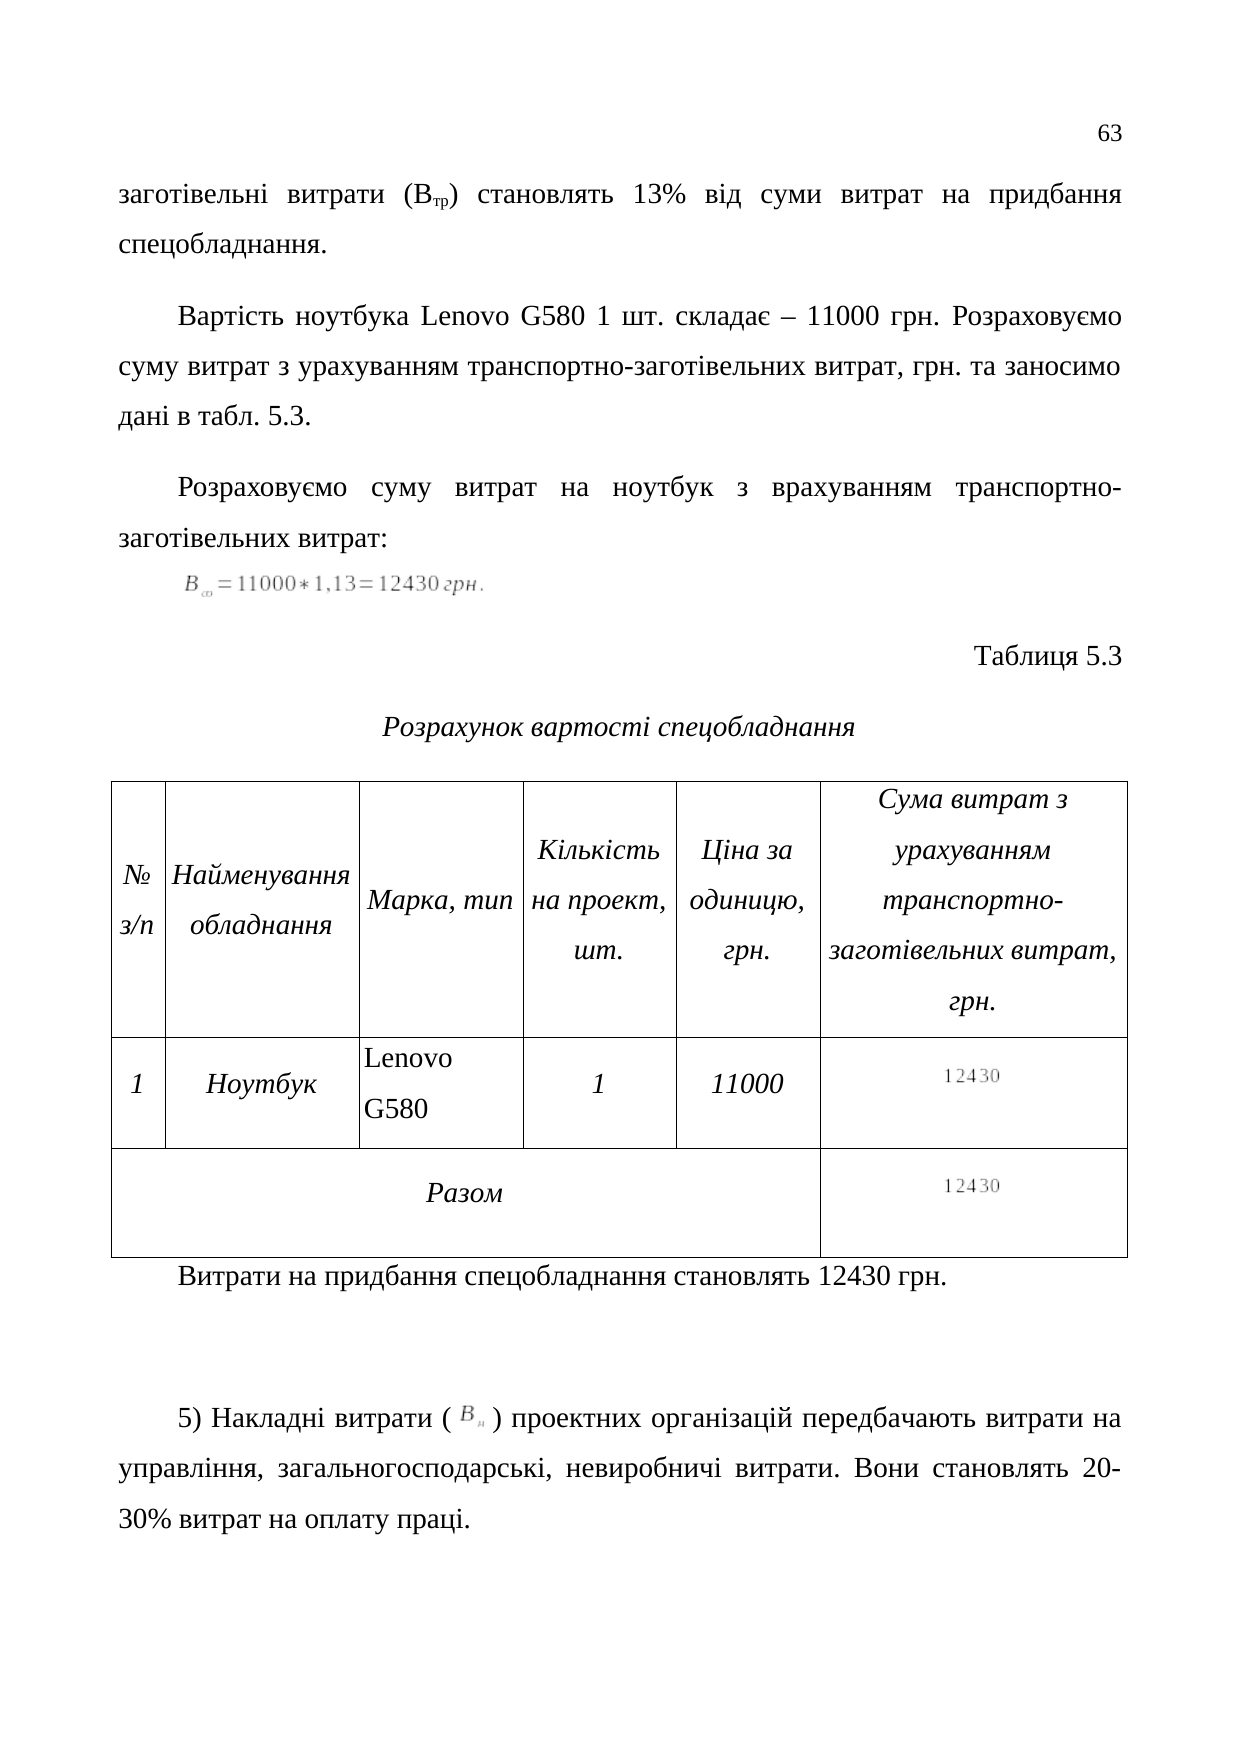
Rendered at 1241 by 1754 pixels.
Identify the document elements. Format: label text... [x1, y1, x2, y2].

text Вартість ноутбука Lenovo G580 1 шт. складає – 11000 грн. Розраховуємо суму витрат з урахуванням транспортно-заготівельних витрат, грн. та заносимо дані в табл. 5.3. [118, 298, 1122, 432]
text 5) Накладні витрати () проектних організацій передбачають витрати на управління, загальногосподарські, невиробничі витрати. Вони становлять 20-30% витрат на оплату праці. [118, 1400, 1122, 1534]
text Розрахунок вартості спецобладнання [118, 709, 1122, 743]
table_cell 1 [112, 1038, 165, 1148]
text Таблиця 5.3 [118, 638, 1122, 672]
table_header Сума витрат з урахуванням транспортно-заготівельних витрат, грн. [821, 782, 1127, 1037]
table_cell 1 [524, 1038, 676, 1148]
text заготівельні витрати (Втр) становлять 13% від суми витрат на придбання спецобладнання. [118, 176, 1122, 260]
table_cell Lenovo G580 [360, 1038, 523, 1148]
table_header Найменування обладнання [166, 782, 359, 1037]
table_header № з/п [112, 782, 165, 1037]
table_cell 11000 [677, 1038, 820, 1148]
table_header Марка, тип [360, 782, 523, 1037]
text Розраховуємо суму витрат на ноутбук з врахуванням транспортно-заготівельних витрат: [118, 469, 1122, 553]
text Витрати на придбання спецобладнання становлять 12430 грн. [118, 1258, 1122, 1291]
table_cell Ноутбук [166, 1038, 359, 1148]
table_header Кількість на проект, шт. [524, 782, 676, 1037]
table_cell Разом [112, 1149, 820, 1257]
table_cell [821, 1149, 1127, 1257]
table_cell [821, 1038, 1127, 1148]
table_header Ціна за одиницю, грн. [677, 782, 820, 1037]
